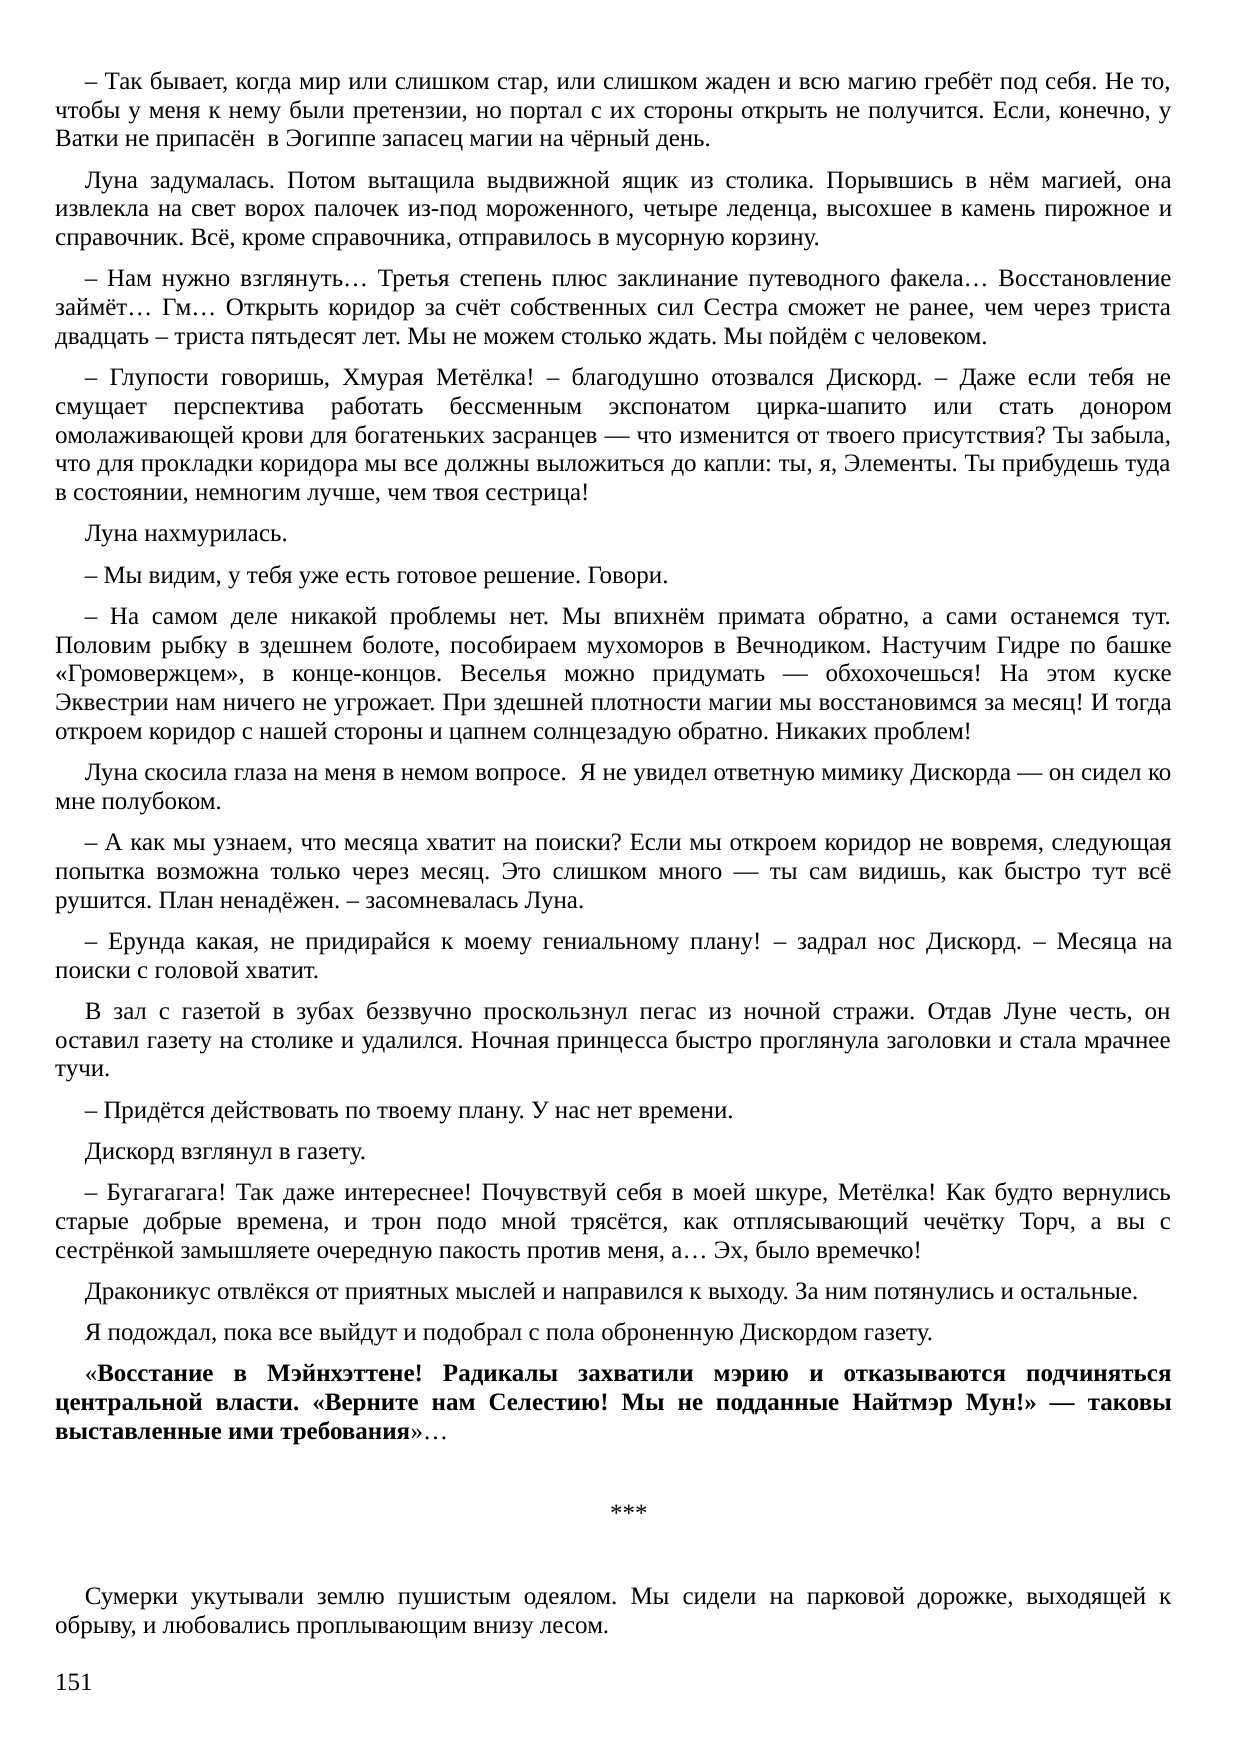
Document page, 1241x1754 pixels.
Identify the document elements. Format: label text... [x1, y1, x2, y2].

text Дискорд взглянул в газету. [55, 1136, 1173, 1165]
text Луна задумалась. Потом вытащила выдвижной ящик из столика. Порывшись в нём магией, она извлекла на свет ворох палочек из-под мороженного, четыре леденца, высохшее в камень пирожное и справочник. Всё, кроме справочника, отправилось в мусорную корзину. [55, 165, 1173, 251]
text – Глупости говоришь, Хмурая Метёлка! – благодушно отозвался Дискорд. – Даже если тебя не смущает перспектива работать бессменным экспонатом цирка-шапито или стать донором омолаживающей крови для богатеньких засранцев — что изменится от твоего присутствия? Ты забыла, что для прокладки коридора мы все должны выложиться до капли: ты, я, Элементы. Ты прибудешь туда в состоянии, немногим лучше, чем твоя сестрица! [55, 362, 1173, 506]
text Луна нахмурилась. [55, 518, 1173, 547]
text – Нам нужно взглянуть… Третья степень плюс заклинание путеводного факела… Восстановление займёт… Гм… Открыть коридор за счёт собственных сил Сестра сможет не ранее, чем через триста двадцать – триста пятьдесят лет. Мы не можем столько ждать. Мы пойдём с человеком. [55, 263, 1173, 350]
text – Так бывает, когда мир или слишком стар, или слишком жаден и всю магию гребёт под себя. Не то, чтобы у меня к нему были претензии, но портал с их стороны открыть не получится. Если, конечно, у Ватки не припасён в Эогиппе запасец магии на чёрный день. [55, 66, 1173, 152]
text В зал с газетой в зубах беззвучно проскользнул пегас из ночной стражи. Отдав Луне честь, он оставил газету на столике и удалился. Ночная принцесса быстро проглянула заголовки и стала мрачнее тучи. [55, 996, 1173, 1082]
text Луна скосила глаза на меня в немом вопросе. Я не увидел ответную мимику Дискорда — он сидел ко мне полубоком. [55, 757, 1173, 815]
text *** [55, 1498, 1173, 1527]
text – Мы видим, у тебя уже есть готовое решение. Говори. [55, 560, 1173, 588]
text Я подождал, пока все выйдут и подобрал с пола оброненную Дискордом газету. [55, 1317, 1173, 1346]
text – А как мы узнаем, что месяца хватит на поиски? Если мы откроем коридор не вовремя, следующая попытка возможна только через месяц. Это слишком много — ты сам видишь, как быстро тут всё рушится. План ненадёжен. – засомневалась Луна. [55, 827, 1173, 913]
text – Бугагагага! Так даже интереснее! Почувствуй себя в моей шкуре, Метёлка! Как будто вернулись старые добрые времена, и трон подо мной трясётся, как отплясывающий чечётку Торч, а вы с сестрёнкой замышляете очередную пакость против меня, а… Эх, было времечко! [55, 1177, 1173, 1263]
text «Восстание в Мэйнхэттене! Радикалы захватили мэрию и отказываются подчиняться центральной власти. «Верните нам Селестию! Мы не подданные Найтмэр Мун!» — таковы выставленные ими требования»… [55, 1358, 1173, 1445]
text – Придётся действовать по твоему плану. У нас нет времени. [55, 1095, 1173, 1123]
text – На самом деле никакой проблемы нет. Мы впихнём примата обратно, а сами останемся тут. Половим рыбку в здешнем болоте, пособираем мухоморов в Вечнодиком. Настучим Гидре по башке «Громовержцем», в конце-концов. Веселья можно придумать — обхохочешься! На этом куске Эквестрии нам ничего не угрожает. При здешней плотности магии мы восстановимся за месяц! И тогда откроем коридор с нашей стороны и цапнем солнцезадую обратно. Никаких проблем! [55, 601, 1173, 745]
text – Ерунда какая, не придирайся к моему гениальному плану! – задрал нос Дискорд. – Месяца на поиски с головой хватит. [55, 926, 1173, 983]
text Драконикус отвлёкся от приятных мыслей и направился к выходу. За ним потянулись и остальные. [55, 1276, 1173, 1305]
text Сумерки укутывали землю пушистым одеялом. Мы сидели на парковой дорожке, выходящей к обрыву, и любовались проплывающим внизу лесом. [55, 1581, 1173, 1638]
